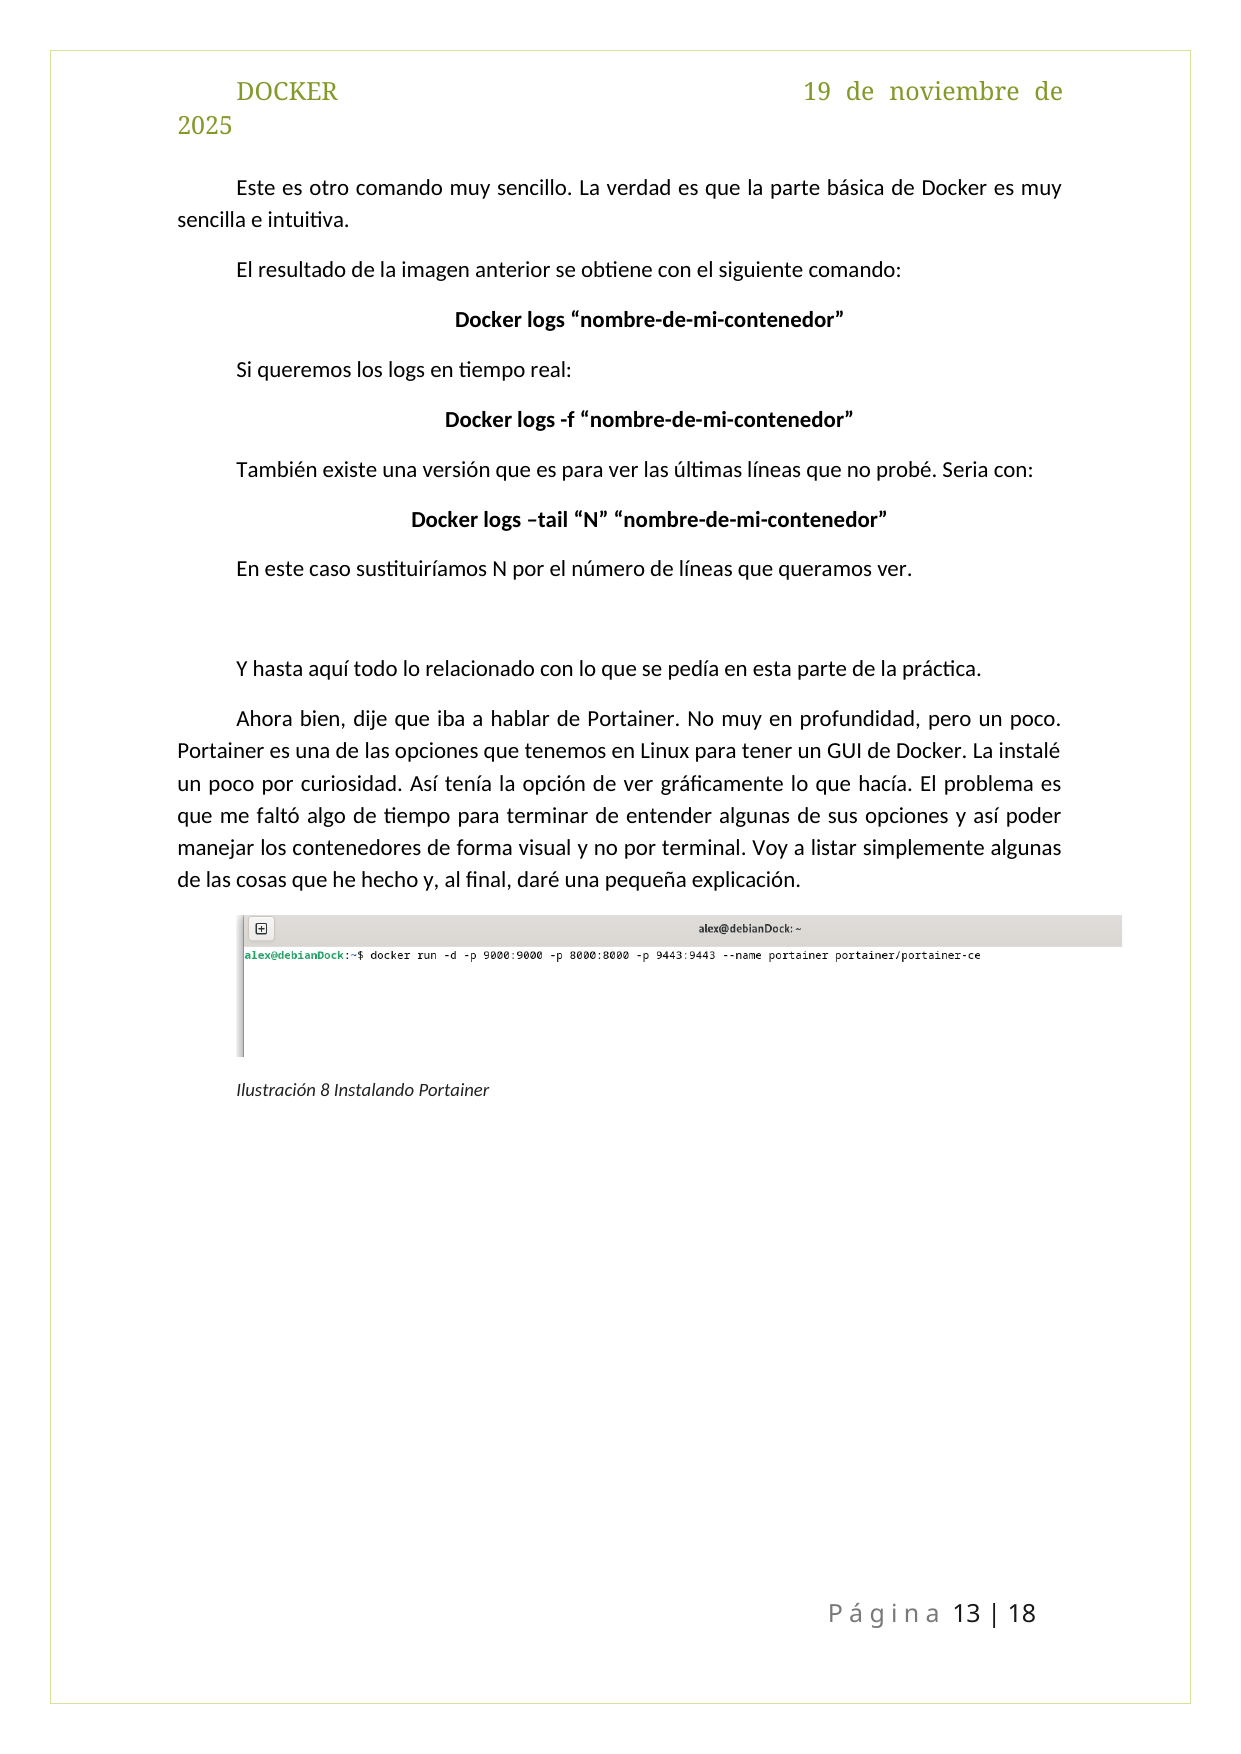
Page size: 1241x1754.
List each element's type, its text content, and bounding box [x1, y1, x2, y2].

text Y hasta aquí todo lo relacionado con lo que se pedía en esta parte de la práctica. [177, 654, 1063, 682]
text Ilustración 8 Instalando Portainer [177, 1078, 1063, 1101]
text En este caso sustituiríamos N por el número de líneas que queramos ver. [177, 554, 1063, 583]
text Docker logs -f “nombre-de-mi-contenedor” [177, 405, 1063, 433]
text También existe una versión que es para ver las últimas líneas que no probé. Seria con: [177, 455, 1063, 483]
text Ahora bien, dije que iba a hablar de Portainer. No muy en profundidad, pero un poco. Portainer es una de las opciones que tenemos en Linux para tener un GUI de Docker. La instalé un poco por curiosidad. Así tenía la opción de ver gráficamente lo que hacía. El problema es que me faltó algo de tiempo para terminar de entender algunas de sus opciones y así poder manejar los contenedores de forma visual y no por terminal. Voy a listar simplemente algunas de las cosas que he hecho y, al final, daré una pequeña explicación. [177, 704, 1063, 893]
text Docker logs –tail “N” “nombre-de-mi-contenedor” [177, 505, 1063, 533]
text El resultado de la imagen anterior se obtiene con el siguiente comando: [177, 255, 1063, 283]
text Este es otro comando muy sencillo. La verdad es que la parte básica de Docker es muy sencilla e intuitiva. [177, 173, 1063, 233]
text Si queremos los logs en tiempo real: [177, 355, 1063, 383]
text Docker logs “nombre-de-mi-contenedor” [177, 305, 1063, 333]
